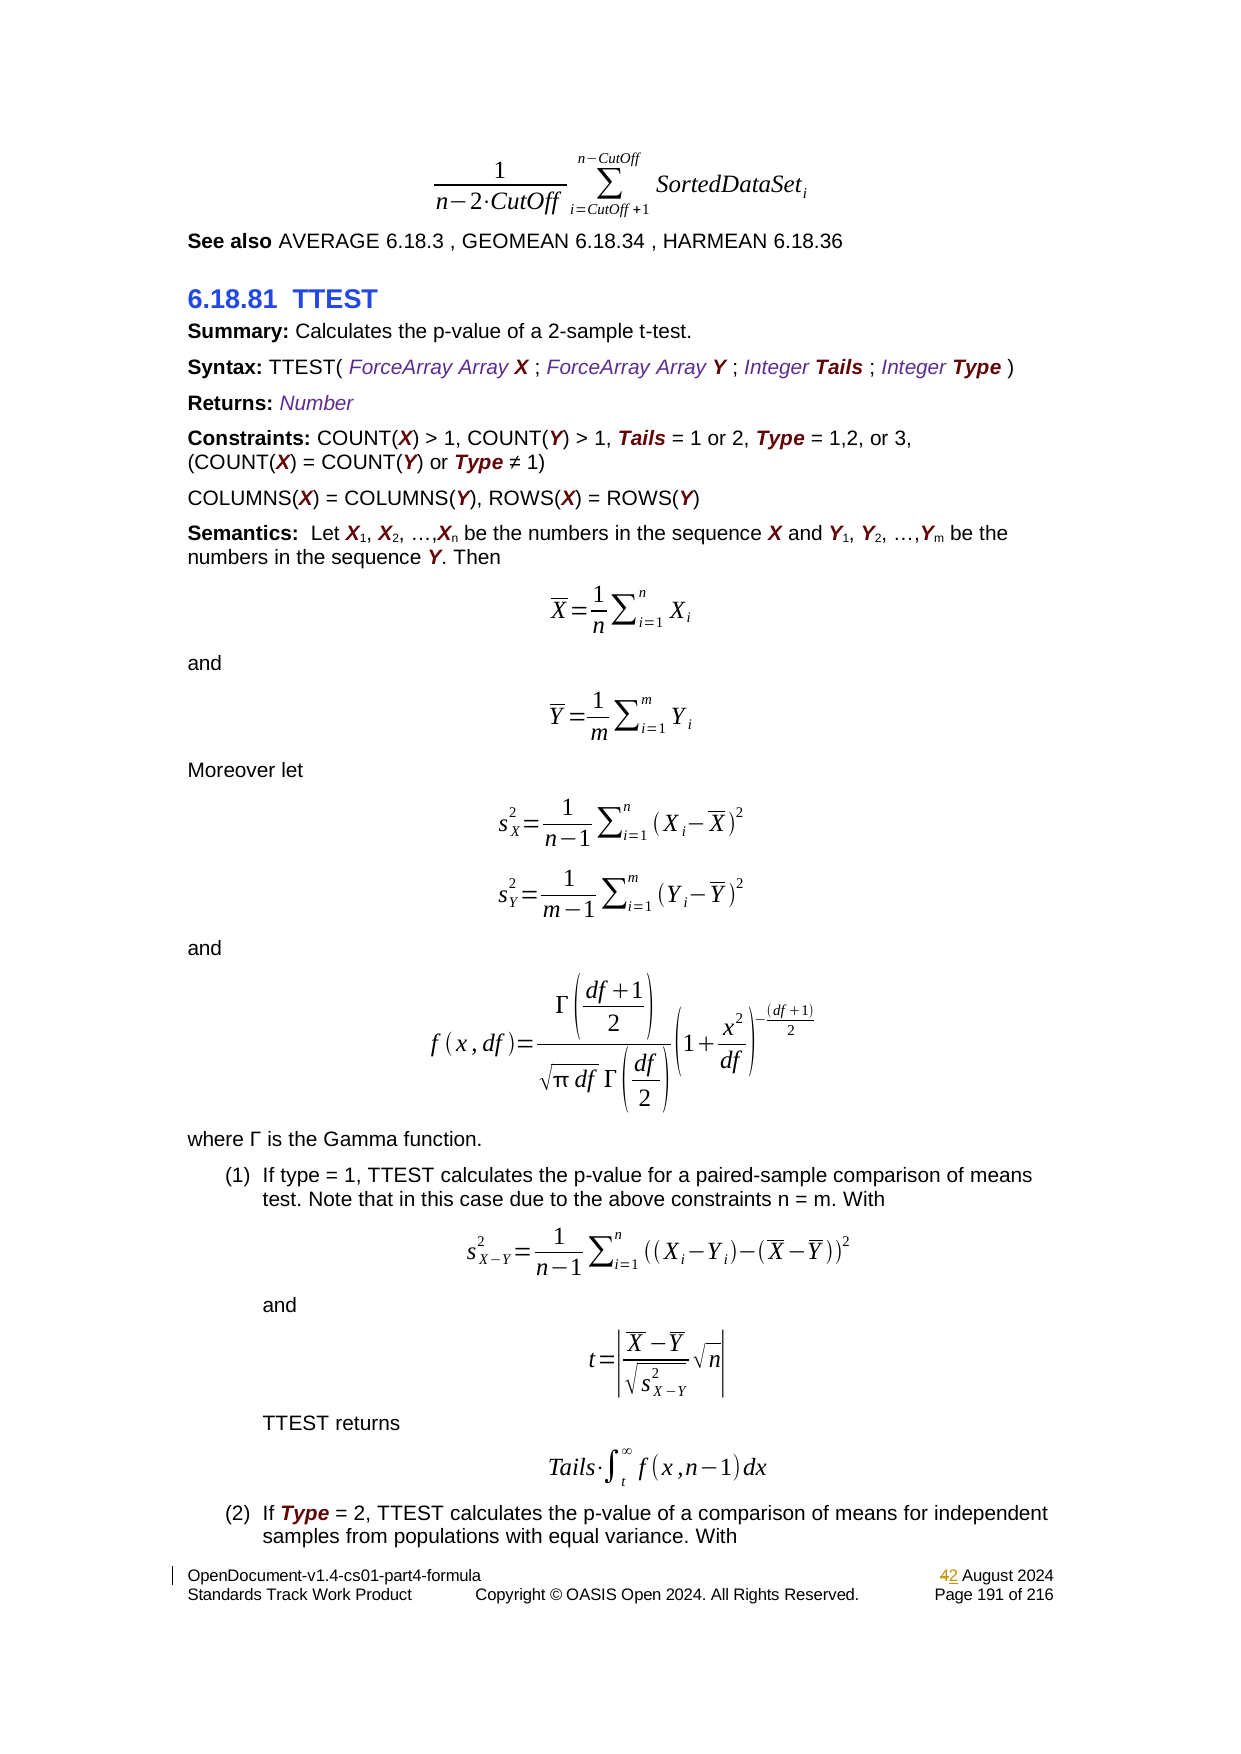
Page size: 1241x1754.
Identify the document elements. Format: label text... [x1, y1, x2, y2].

text Semantics: Let X1, X2, …,Xn be the numbers in the sequence X and Y1, Y2, …,Ym be the numbers in the sequence Y. Then [187, 522, 1053, 569]
text where Γ is the Gamma function. [187, 1128, 1053, 1151]
subtitle TTEST [187, 284, 1053, 314]
list and [225, 1293, 1053, 1317]
list If Type = 2, TTEST calculates the p-value of a comparison of means for independent samples from populations with equal variance. With [225, 1501, 1053, 1548]
text Moreover let [187, 758, 1053, 782]
text and [187, 652, 1053, 675]
text Syntax: TTEST( ForceArray Array X ; ForceArray Array Y ; Integer Tails ; Integer Type ) [187, 356, 1053, 379]
text Constraints: COUNT(X) > 1, COUNT(Y) > 1, Tails = 1 or 2, Type = 1,2, or 3, (COUNT(X) = COUNT(Y) or Type ≠ 1) [187, 427, 1053, 474]
text Returns: Number [187, 391, 1053, 415]
list TTEST returns [225, 1412, 1053, 1435]
text Summary: Calculates the p-value of a 2-sample t-test. [187, 320, 1053, 343]
list If type = 1, TTEST calculates the p-value for a paired-sample comparison of means test. Note that in this case due to the above constraints n = m. With [225, 1163, 1053, 1211]
text and [187, 936, 1053, 959]
text See also AVERAGE 6.18.3 , GEOMEAN 6.18.34 , HARMEAN 6.18.36 [187, 229, 1053, 253]
text COLUMNS(X) = COLUMNS(Y), ROWS(X) = ROWS(Y) [187, 486, 1053, 509]
